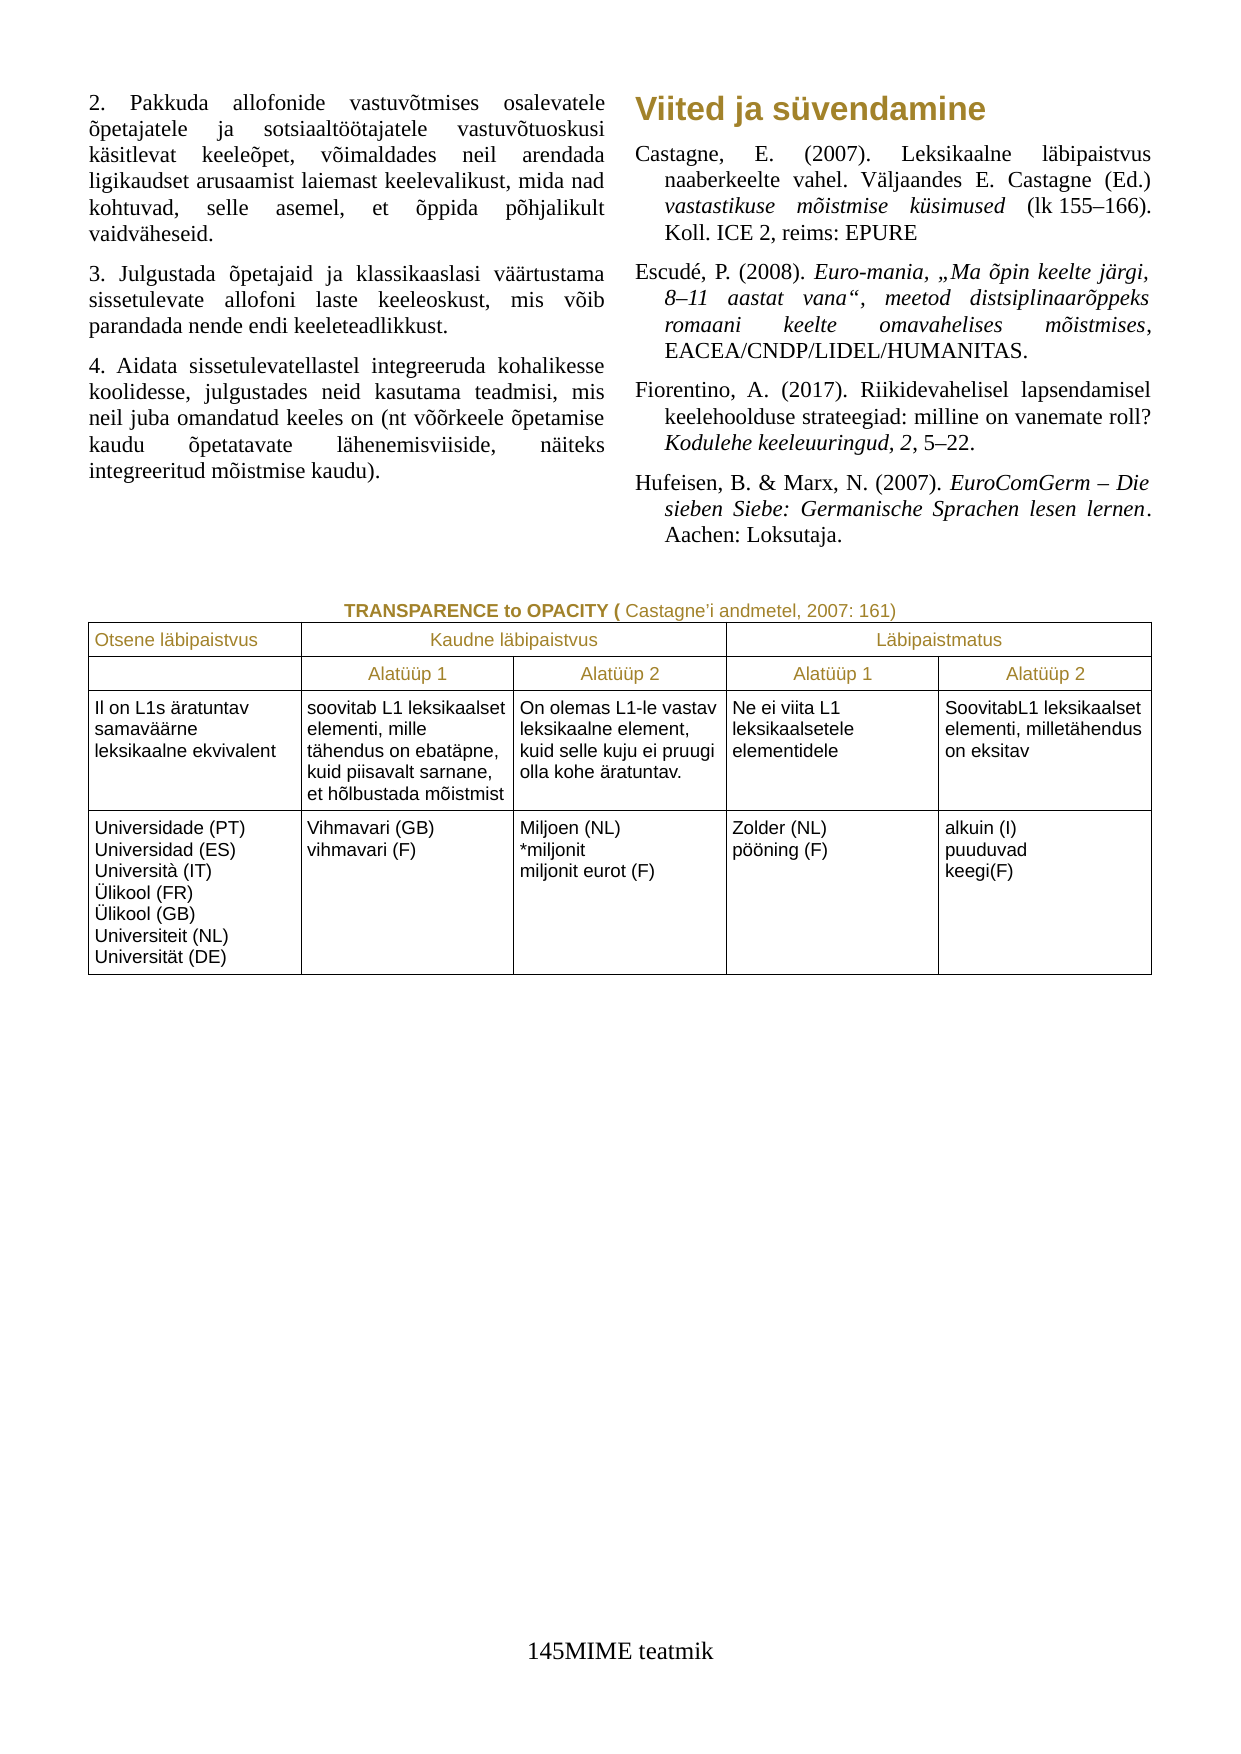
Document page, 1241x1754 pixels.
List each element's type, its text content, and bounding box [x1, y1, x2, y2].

table_header Läbipaistmatus [727, 623, 1151, 656]
table_cell Il on L1s äratuntav samaväärne leksikaalne ekvivalent [89, 691, 301, 810]
text Castagne, E. (2007). Leksikaalne läbipaistvus naaberkeelte vahel. Väljaandes E. Castagne (Ed.) vastastikuse mõistmise küsimused (lk 155–166). Koll. ICE 2, reims: EPURE [635, 140, 1152, 245]
table_cell Vihmavari (GB) vihmavari (F) [302, 811, 513, 973]
text TRANSPARENCE to OPACITY ( Castagne’i andmetel, 2007: 161) [88, 600, 1152, 622]
subtitle Viited ja süvendamine [635, 88, 1152, 127]
table_cell Alatüüp 1 [302, 657, 513, 690]
table_cell soovitab L1 leksikaalset elementi, mille tähendus on ebatäpne, kuid piisavalt sarnane, et hõlbustada mõistmist [302, 691, 513, 810]
table_cell SoovitabL1 leksikaalset elementi, milletähendus on eksitav [939, 691, 1151, 810]
table_cell alkuin (I) puuduvad keegi(F) [939, 811, 1151, 973]
text Escudé, P. (2008). Euro-mania, „Ma õpin keelte järgi, 8–11 aastat vana“, meetod distsiplinaarõppeks romaani keelte omavahelises mõistmises, EACEA/CNDP/LIDEL/HUMANITAS. [635, 258, 1152, 363]
text 3. Julgustada õpetajaid ja klassikaaslasi väärtustama sissetulevate allofoni laste keeleoskust, mis võib parandada nende endi keeleteadlikkust. [88, 260, 605, 339]
table_header Otsene läbipaistvus [89, 623, 301, 656]
table_cell Zolder (NL) pööning (F) [727, 811, 938, 973]
text Fiorentino, A. (2017). Riikidevahelisel lapsendamisel keelehoolduse strateegiad: milline on vanemate roll? Kodulehe keeleuuringud, 2, 5–22. [635, 377, 1152, 456]
table_cell On olemas L1-le vastav leksikaalne element, kuid selle kuju ei pruugi olla kohe äratuntav. [514, 691, 726, 810]
text 4. Aidata sissetulevatellastel integreeruda kohalikesse koolidesse, julgustades neid kasutama teadmisi, mis neil juba omandatud keeles on (nt võõrkeele õpetamise kaudu õpetatavate lähenemisviiside, näiteks integreeritud mõistmise kaudu). [88, 352, 605, 483]
table_cell Alatüüp 2 [514, 657, 726, 690]
text 2. Pakkuda allofonide vastuvõtmises osalevatele õpetajatele ja sotsiaaltöötajatele vastuvõtuoskusi käsitlevat keeleõpet, võimaldades neil arendada ligikaudset arusaamist laiemast keelevalikust, mida nad kohtuvad, selle asemel, et õppida põhjalikult vaidväheseid. [88, 88, 605, 247]
table_cell Miljoen (NL) *miljonit miljonit eurot (F) [514, 811, 726, 973]
table_cell Alatüüp 1 [727, 657, 938, 690]
table_header Kaudne läbipaistvus [302, 623, 726, 656]
table_cell Universidade (PT) Universidad (ES) Università (IT) Ülikool (FR) Ülikool (GB) Universiteit (NL) Universität (DE) [89, 811, 301, 973]
table_cell Ne ei viita L1 leksikaalsetele elementidele [727, 691, 938, 810]
table_cell Alatüüp 2 [939, 657, 1151, 690]
text Hufeisen, B. & Marx, N. (2007). EuroComGerm – Die sieben Siebe: Germanische Sprachen lesen lernen. Aachen: Loksutaja. [635, 469, 1152, 548]
table_cell [89, 657, 301, 690]
